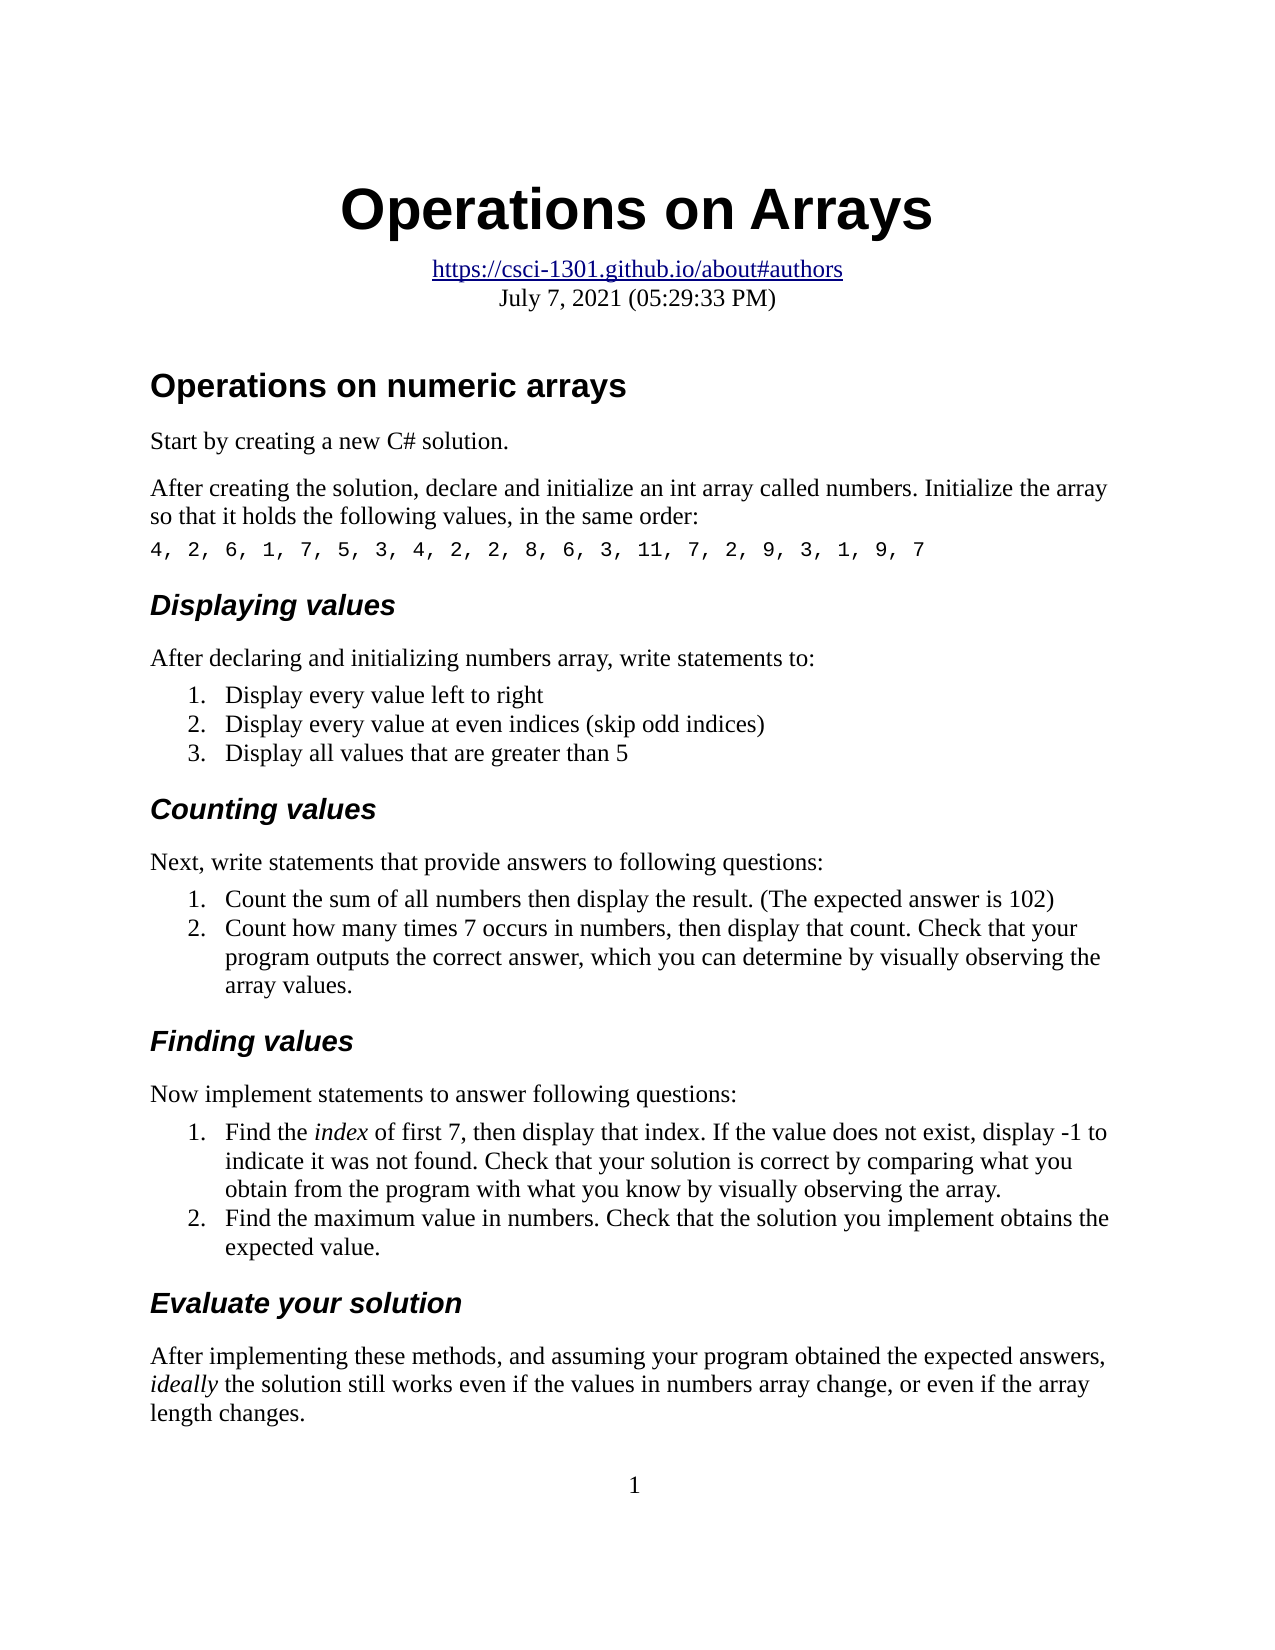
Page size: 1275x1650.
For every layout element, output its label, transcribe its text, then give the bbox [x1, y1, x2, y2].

subtitle Operations on numeric arrays [150, 366, 1125, 404]
text After declaring and initializing numbers array, write statements to: [150, 643, 1125, 671]
text Start by creating a new C# solution. [150, 426, 1125, 455]
list Find the index of first 7, then display that index. If the value does not exist, display -1 to indicate it was not found. Check that your solution is correct by comparing what you obtain from the program with what you know by visually observing the array. [187, 1117, 1125, 1203]
list Count how many times 7 occurs in numbers, then display that count. Check that your program outputs the correct answer, which you can determine by visually observing the array values. [187, 913, 1125, 999]
text Next, write statements that provide answers to following questions: [150, 847, 1125, 875]
subtitle Counting values [150, 792, 1125, 825]
text https://csci-1301.github.io/about#authors [150, 254, 1125, 283]
list Display every value at even indices (skip odd indices) [187, 709, 1125, 738]
list Display all values that are greater than 5 [187, 738, 1125, 767]
text After creating the solution, declare and initialize an int array called numbers. Initialize the array so that it holds the following values, in the same order: [150, 473, 1125, 530]
subtitle Finding values [150, 1024, 1125, 1058]
text After implementing these methods, and assuming your program obtained the expected answers, ideally the solution still works even if the values in numbers array change, or even if the array length changes. [150, 1341, 1125, 1427]
list Display every value left to right [187, 680, 1125, 709]
text 4, 2, 6, 1, 7, 5, 3, 4, 2, 2, 8, 6, 3, 11, 7, 2, 9, 3, 1, 9, 7 [150, 539, 1125, 563]
text July 7, 2021 (05:29:33 PM) [150, 283, 1125, 312]
subtitle Evaluate your solution [150, 1286, 1125, 1319]
list Find the maximum value in numbers. Check that the solution you implement obtains the expected value. [187, 1203, 1125, 1261]
list Count the sum of all numbers then display the result. (The expected answer is 102) [187, 884, 1125, 913]
subtitle Displaying values [150, 588, 1125, 621]
text Now implement statements to answer following questions: [150, 1079, 1125, 1108]
title Operations on Arrays [150, 175, 1125, 242]
